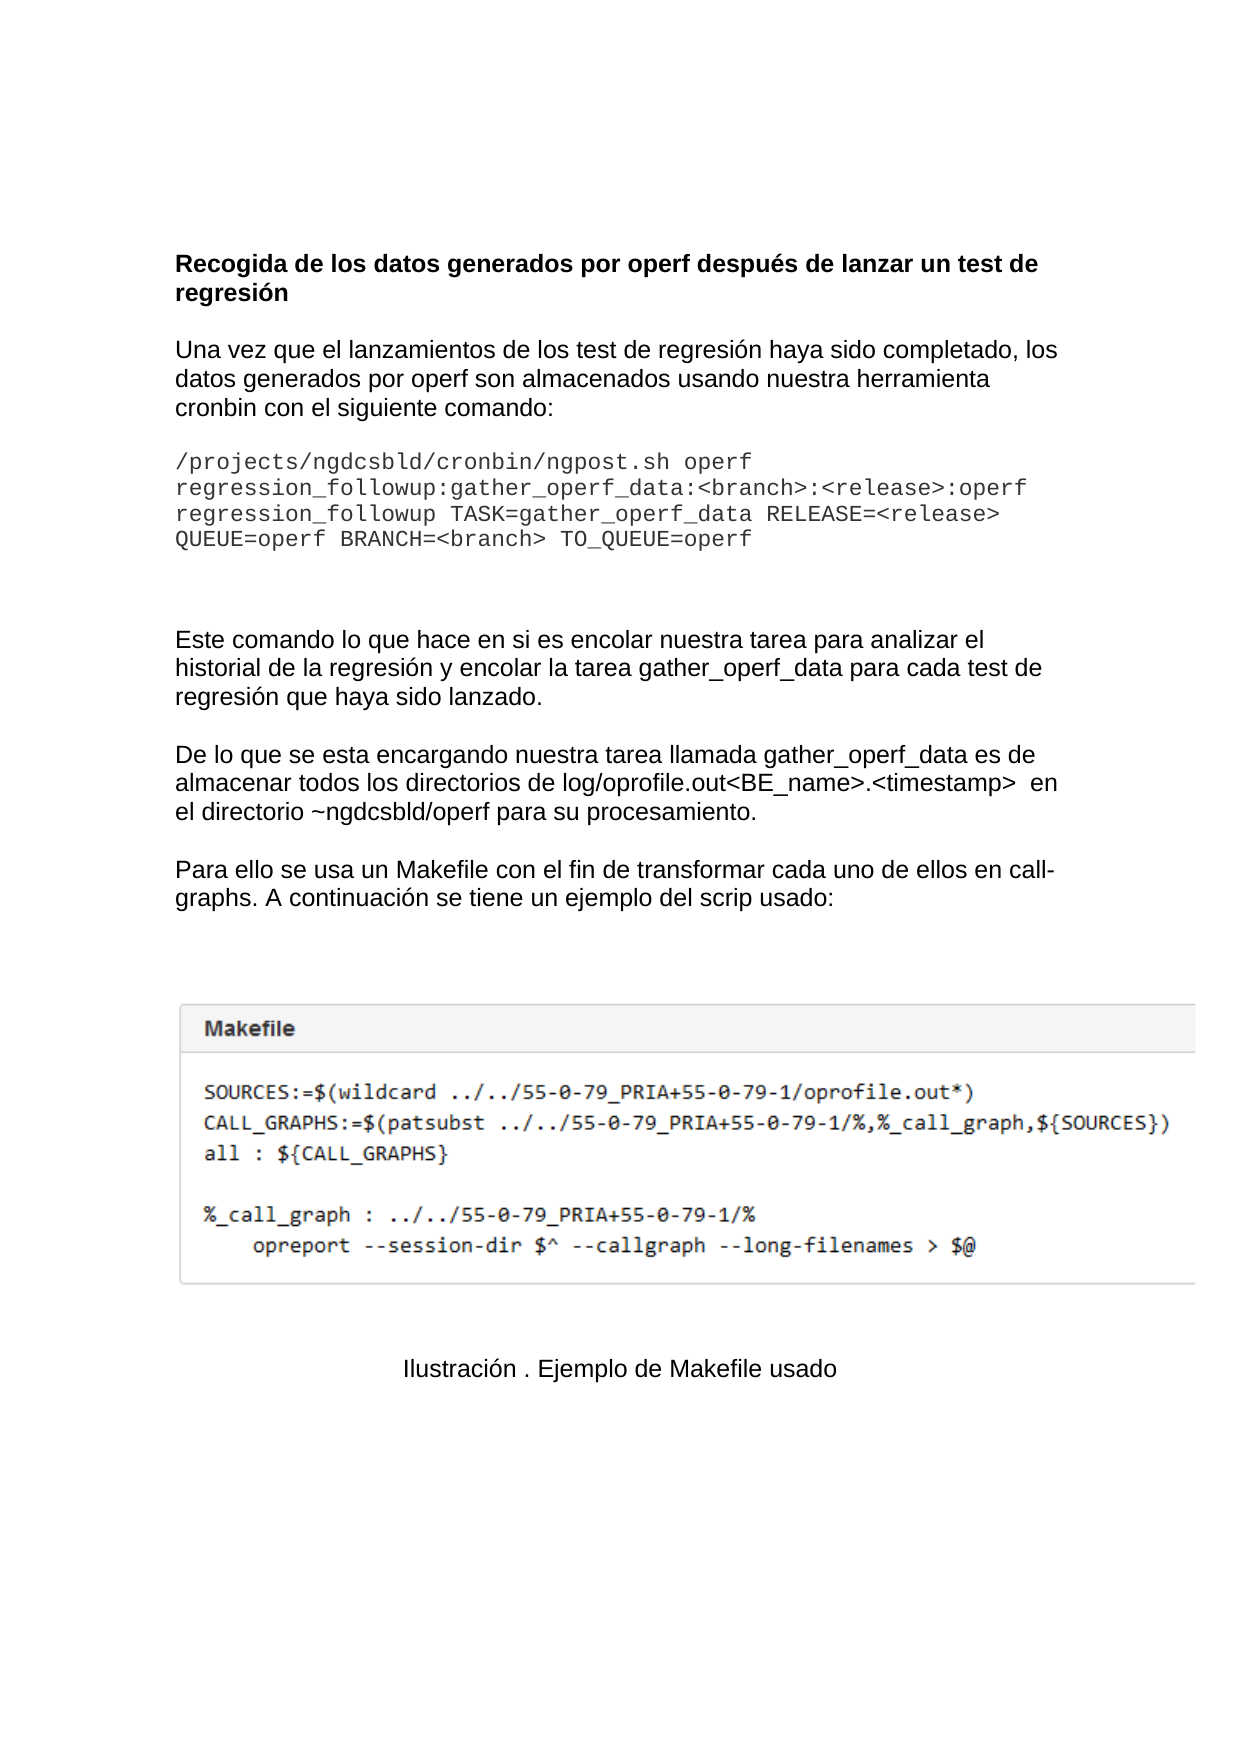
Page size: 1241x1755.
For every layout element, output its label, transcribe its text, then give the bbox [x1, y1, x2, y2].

text Una vez que el lanzamientos de los test de regresión haya sido completado, los datos generados por operf son almacenados usando nuestra herramienta cronbin con el siguiente comando: [175, 335, 1065, 421]
text Ilustración . Ejemplo de Makefile usado [175, 1354, 1065, 1383]
text Recogida de los datos generados por operf después de lanzar un test de regresión [175, 249, 1065, 306]
text /projects/ngdcsbld/cronbin/ngpost.sh operf regression_followup:gather_operf_data:<branch>:<release>:operf regression_followup TASK=gather_operf_data RELEASE=<release> QUEUE=operf BRANCH=<branch> TO_QUEUE=operf [175, 450, 1065, 554]
text De lo que se esta encargando nuestra tarea llamada gather_operf_data es de almacenar todos los directorios de log/oprofile.out<BE_name>.<timestamp> en el directorio ~ngdcsbld/operf para su procesamiento. [175, 740, 1065, 826]
text Este comando lo que hace en si es encolar nuestra tarea para analizar el historial de la regresión y encolar la tarea gather_operf_data para cada test de regresión que haya sido lanzado. [175, 625, 1065, 711]
picture [175, 998, 1196, 1297]
text Para ello se usa un Makefile con el fin de transformar cada uno de ellos en call-graphs. A continuación se tiene un ejemplo del scrip usado: [175, 855, 1065, 912]
